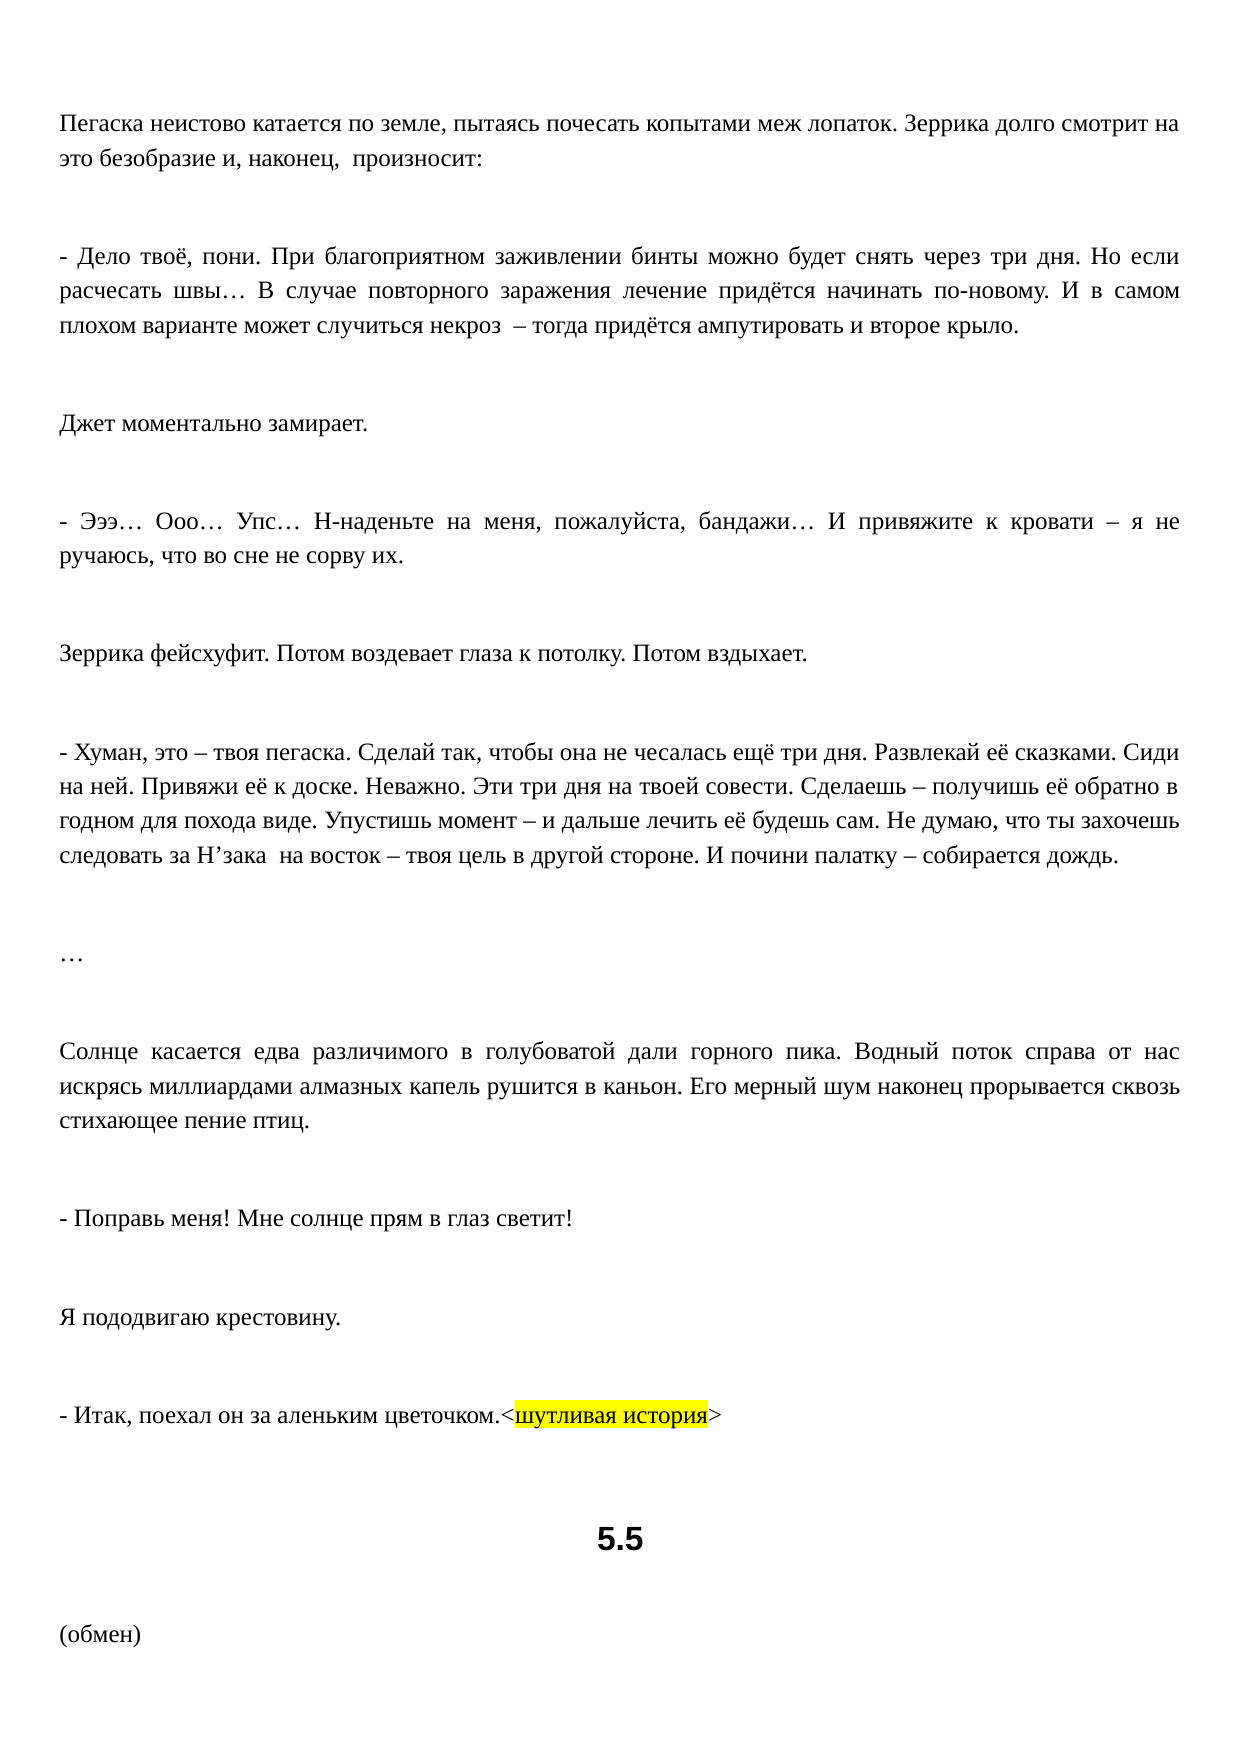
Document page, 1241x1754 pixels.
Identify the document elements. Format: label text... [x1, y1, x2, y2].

text … [59, 938, 1181, 967]
text - Дело твоё, пони. При благоприятном заживлении бинты можно будет снять через три дня. Но если расчесать швы… В случае повторного заражения лечение придётся начинать по-новому. И в самом плохом варианте может случиться некроз – тогда придётся ампутировать и второе крыло. [59, 241, 1181, 338]
text Зеррика фейсхуфит. Потом воздевает глаза к потолку. Потом вздыхает. [59, 638, 1181, 667]
text (обмен) [59, 1619, 1181, 1648]
text - Хуман, это – твоя пегаска. Сделай так, чтобы она не чесалась ещё три дня. Развлекай её сказками. Сиди на ней. Привяжи её к доске. Неважно. Эти три дня на твоей совести. Сделаешь – получишь её обратно в годном для похода виде. Упустишь момент – и дальше лечить её будешь сам. Не думаю, что ты захочешь следовать за Н’зака на восток – твоя цель в другой стороне. И почини палатку – собирается дождь. [59, 737, 1181, 869]
subtitle 5.5 [59, 1519, 1181, 1557]
text - Поправь меня! Мне солнце прям в глаз светит! [59, 1203, 1181, 1232]
text - Эээ… Ооо… Упс… Н-наденьте на меня, пожалуйста, бандажи… И привяжите к кровати – я не ручаюсь, что во сне не сорву их. [59, 506, 1181, 569]
text Солнце касается едва различимого в голубоватой дали горного пика. Водный поток справа от нас искрясь миллиардами алмазных капель рушится в каньон. Его мерный шум наконец прорывается сквозь стихающее пение птиц. [59, 1036, 1181, 1134]
text Я пододвигаю крестовину. [59, 1302, 1181, 1330]
text - Итак, поехал он за аленьким цветочком.<шутливая история> [59, 1400, 1181, 1428]
text Пегаска неистово катается по земле, пытаясь почесать копытами меж лопаток. Зеррика долго смотрит на это безобразие и, наконец, произносит: [59, 108, 1181, 171]
text Джет моментально замирает. [59, 408, 1181, 437]
